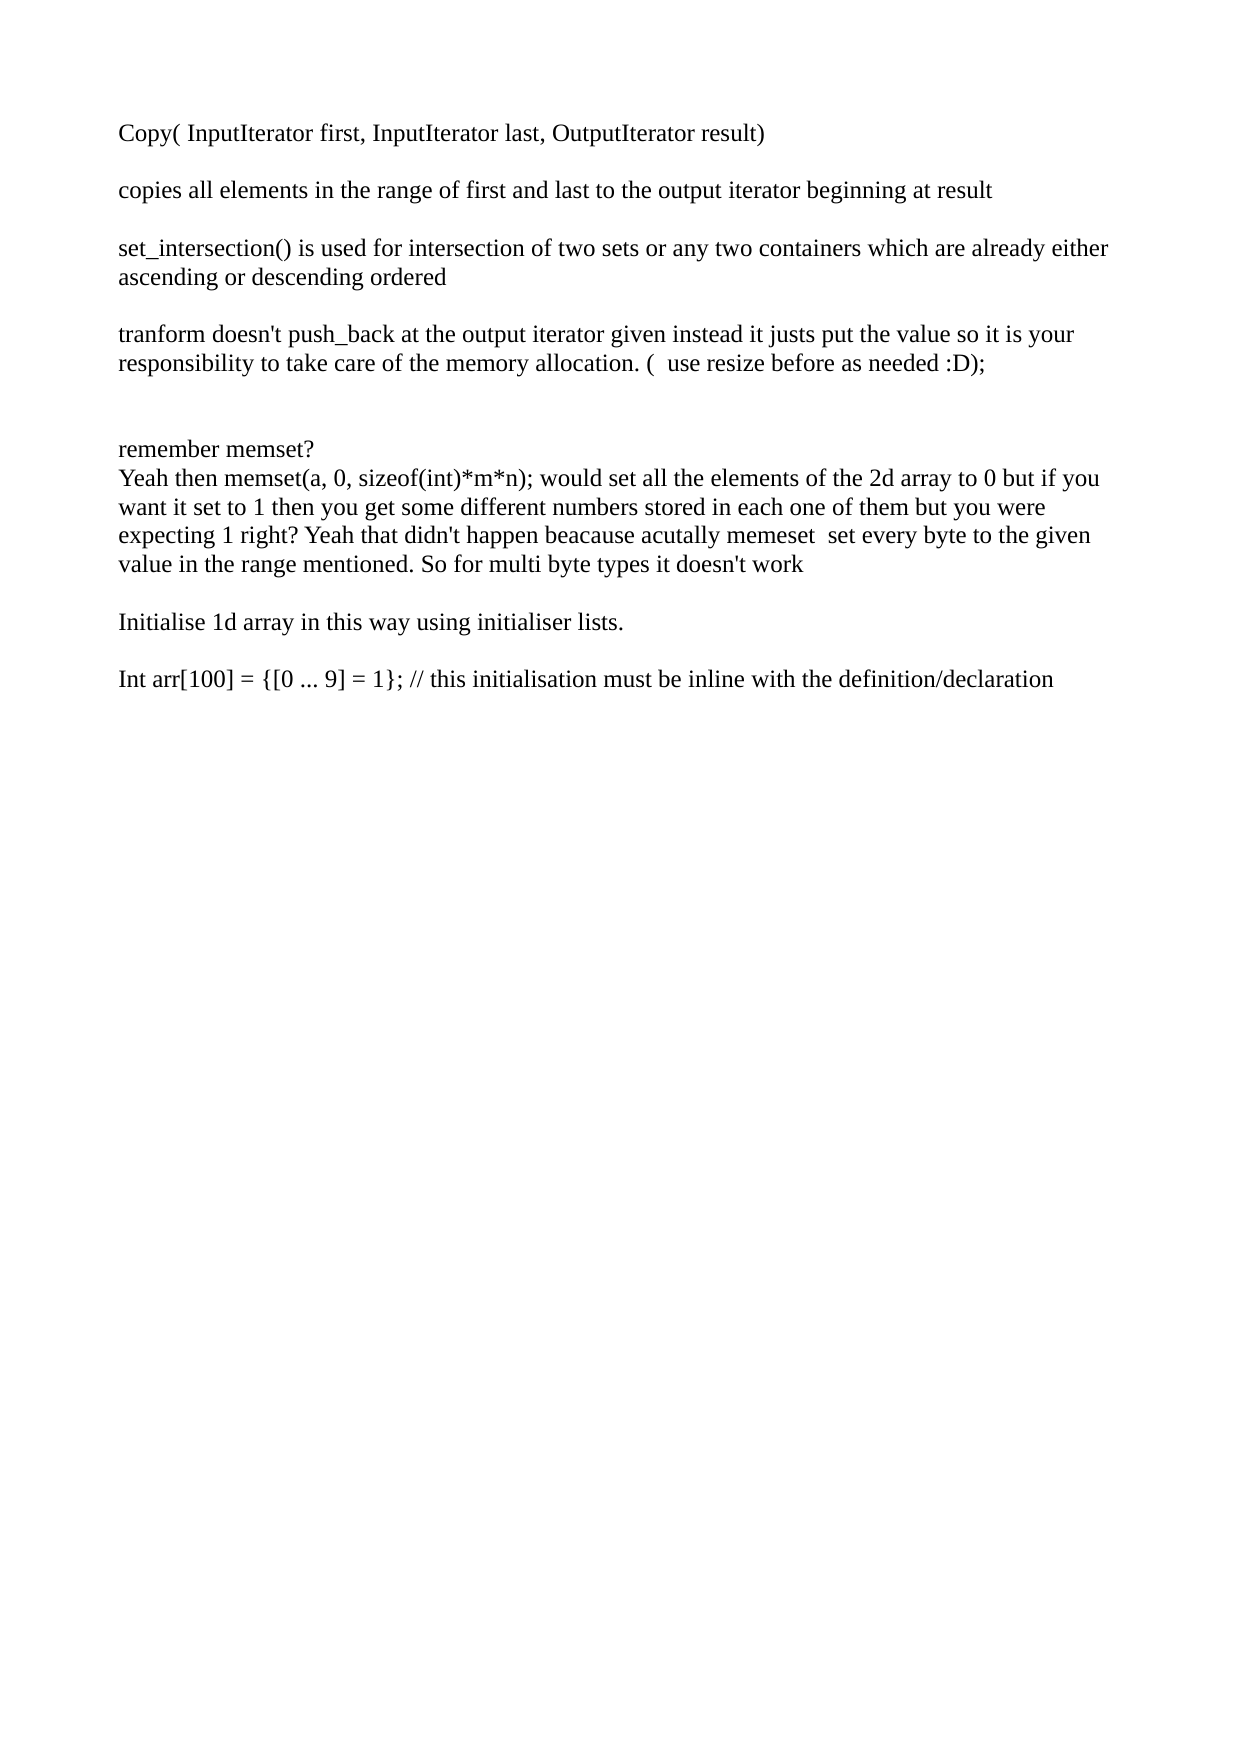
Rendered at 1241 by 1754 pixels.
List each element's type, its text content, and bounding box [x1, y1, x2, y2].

text tranform doesn't push_back at the output iterator given instead it justs put the value so it is your responsibility to take care of the memory allocation. ( use resize before as needed :D); [118, 319, 1122, 377]
text Copy( InputIterator first, InputIterator last, OutputIterator result) [118, 118, 1122, 147]
text remember memset? [118, 434, 1122, 463]
text Yeah then memset(a, 0, sizeof(int)*m*n); would set all the elements of the 2d array to 0 but if you want it set to 1 then you get some different numbers stored in each one of them but you were expecting 1 right? Yeah that didn't happen beacause acutally memeset set every byte to the given value in the range mentioned. So for multi byte types it doesn't work [118, 463, 1122, 578]
text Int arr[100] = {[0 ... 9] = 1}; // this initialisation must be inline with the definition/declaration [118, 664, 1122, 693]
text Initialise 1d array in this way using initialiser lists. [118, 607, 1122, 636]
text set_intersection() is used for intersection of two sets or any two containers which are already either ascending or descending ordered [118, 233, 1122, 291]
text copies all elements in the range of first and last to the output iterator beginning at result [118, 176, 1122, 204]
